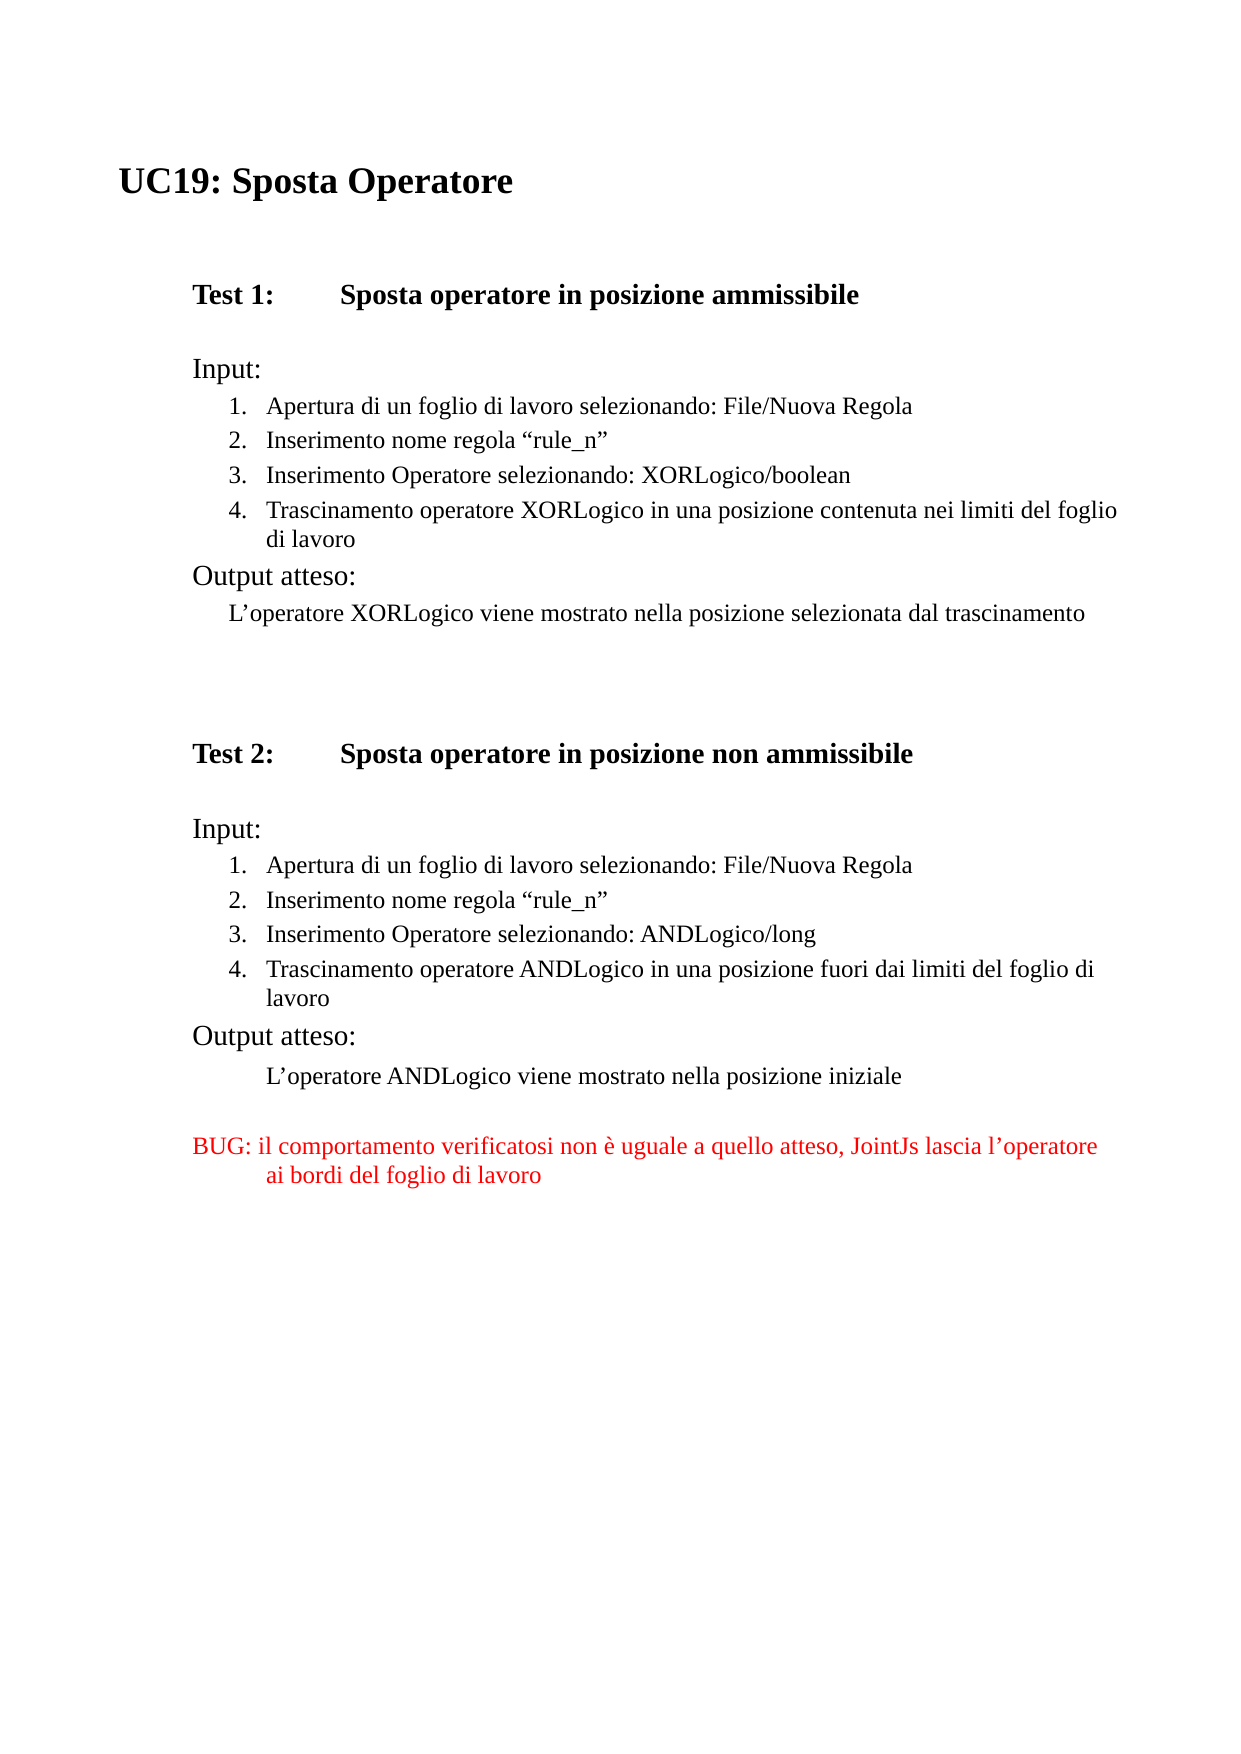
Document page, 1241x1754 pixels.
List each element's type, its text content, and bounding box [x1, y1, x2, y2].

text Test 2: Sposta operatore in posizione non ammissibile [118, 737, 1122, 770]
text Input: [192, 811, 1122, 844]
list Apertura di un foglio di lavoro selezionando: File/Nuova Regola [228, 850, 1122, 879]
text Output atteso: [192, 1018, 1122, 1051]
text BUG: il comportamento verificatosi non è uguale a quello atteso, JointJs lascia l’operatore ai bordi del foglio di lavoro [192, 1131, 1122, 1189]
text UC19: Sposta Operatore [118, 159, 1122, 202]
list Trascinamento operatore ANDLogico in una posizione fuori dai limiti del foglio di lavoro [228, 954, 1122, 1012]
text L’operatore ANDLogico viene mostrato nella posizione iniziale [192, 1057, 1122, 1091]
list Inserimento nome regola “rule_n” [228, 426, 1122, 454]
text Input: [192, 351, 1122, 385]
text Output atteso: [192, 558, 1122, 592]
list Inserimento Operatore selezionando: XORLogico/boolean [228, 460, 1122, 489]
list Inserimento Operatore selezionando: ANDLogico/long [228, 919, 1122, 948]
list Apertura di un foglio di lavoro selezionando: File/Nuova Regola [228, 391, 1122, 419]
text Test 1: Sposta operatore in posizione ammissibile [192, 277, 1122, 311]
list L’operatore XORLogico viene mostrato nella posizione selezionata dal trascinamento [228, 598, 1122, 627]
list Trascinamento operatore XORLogico in una posizione contenuta nei limiti del foglio di lavoro [228, 495, 1122, 552]
list Inserimento nome regola “rule_n” [228, 885, 1122, 914]
